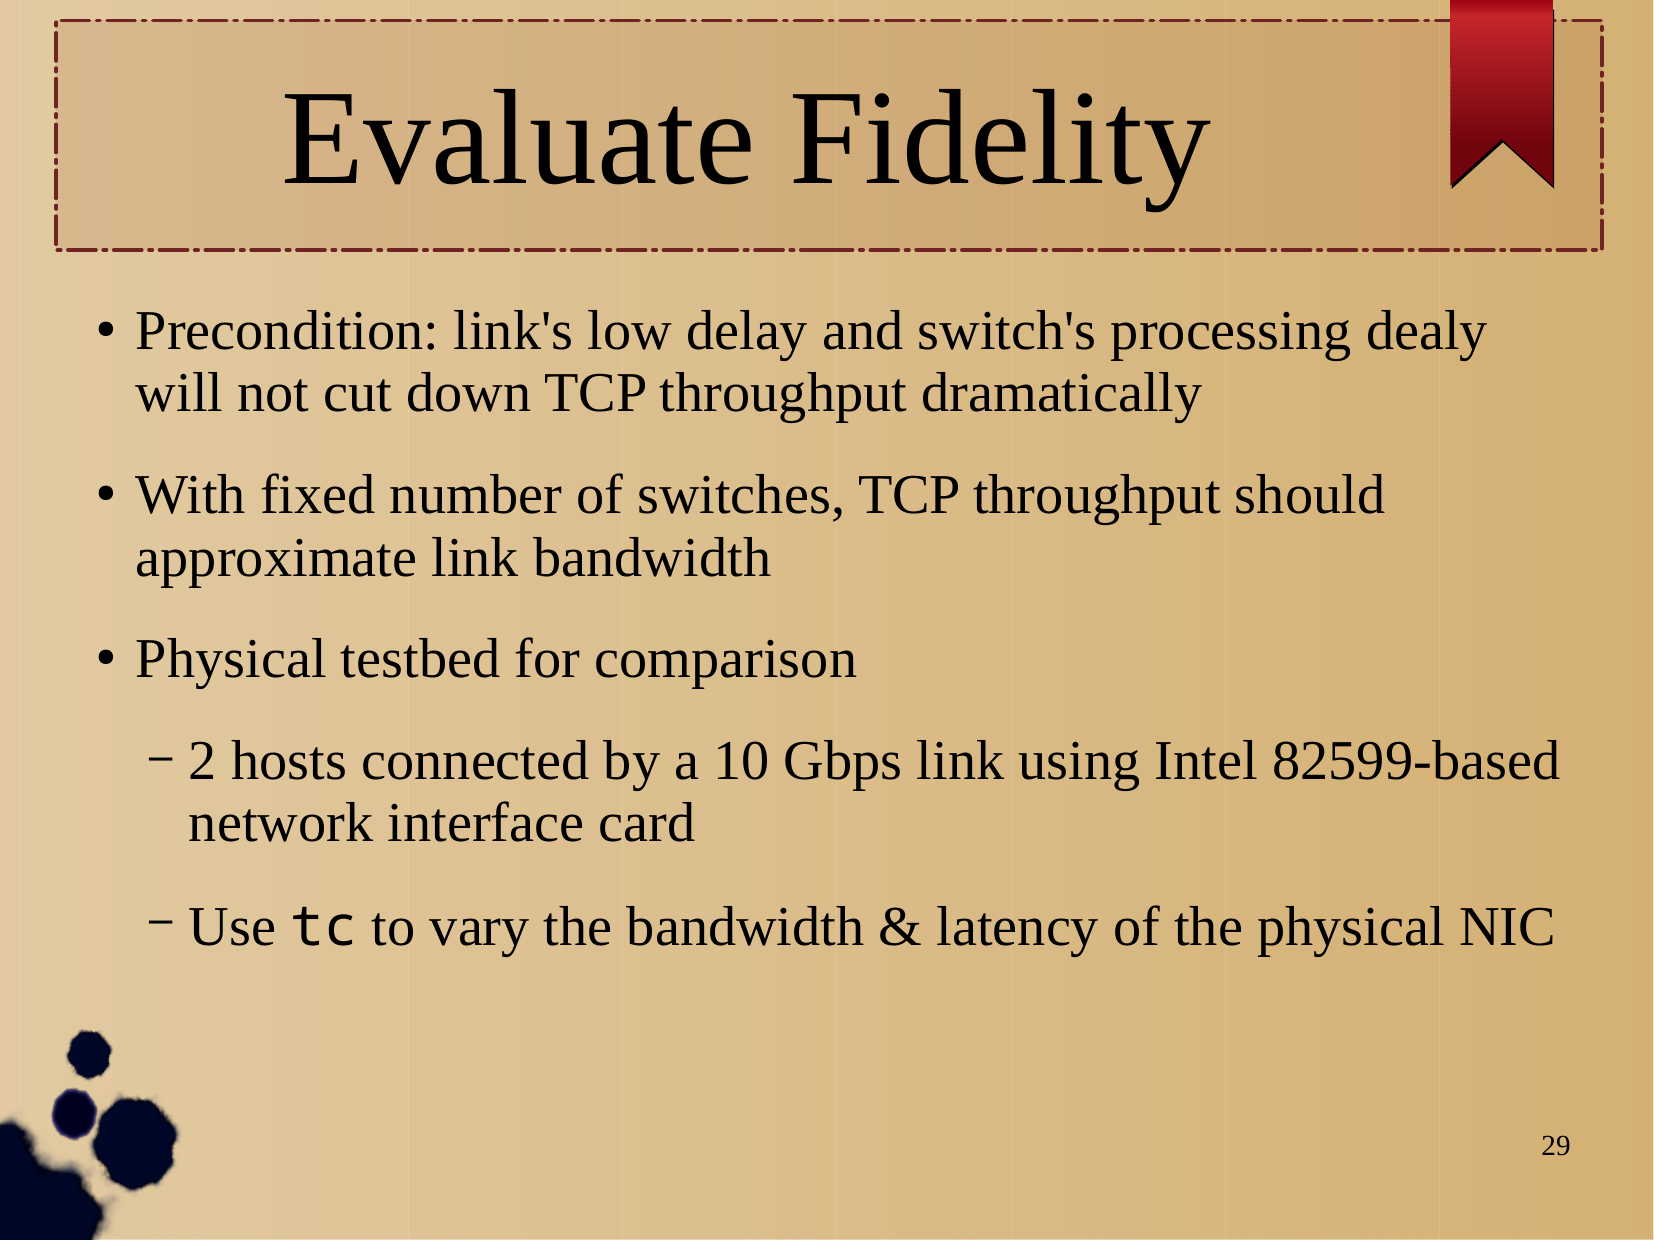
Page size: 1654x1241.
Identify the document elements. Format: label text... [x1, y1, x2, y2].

title Evaluate Fidelity [82, 47, 1412, 229]
list Precondition: link's low delay and switch's processing dealy will not cut down TCP throughput dramatically With fixed number of switches, TCP throughput should approximate link bandwidth Physical testbed for comparison 2 hosts connected by a 10 Gbps link using Intel 82599-based network interface card Use tc to vary the bandwidth & latency of the physical NIC [82, 299, 1571, 1019]
